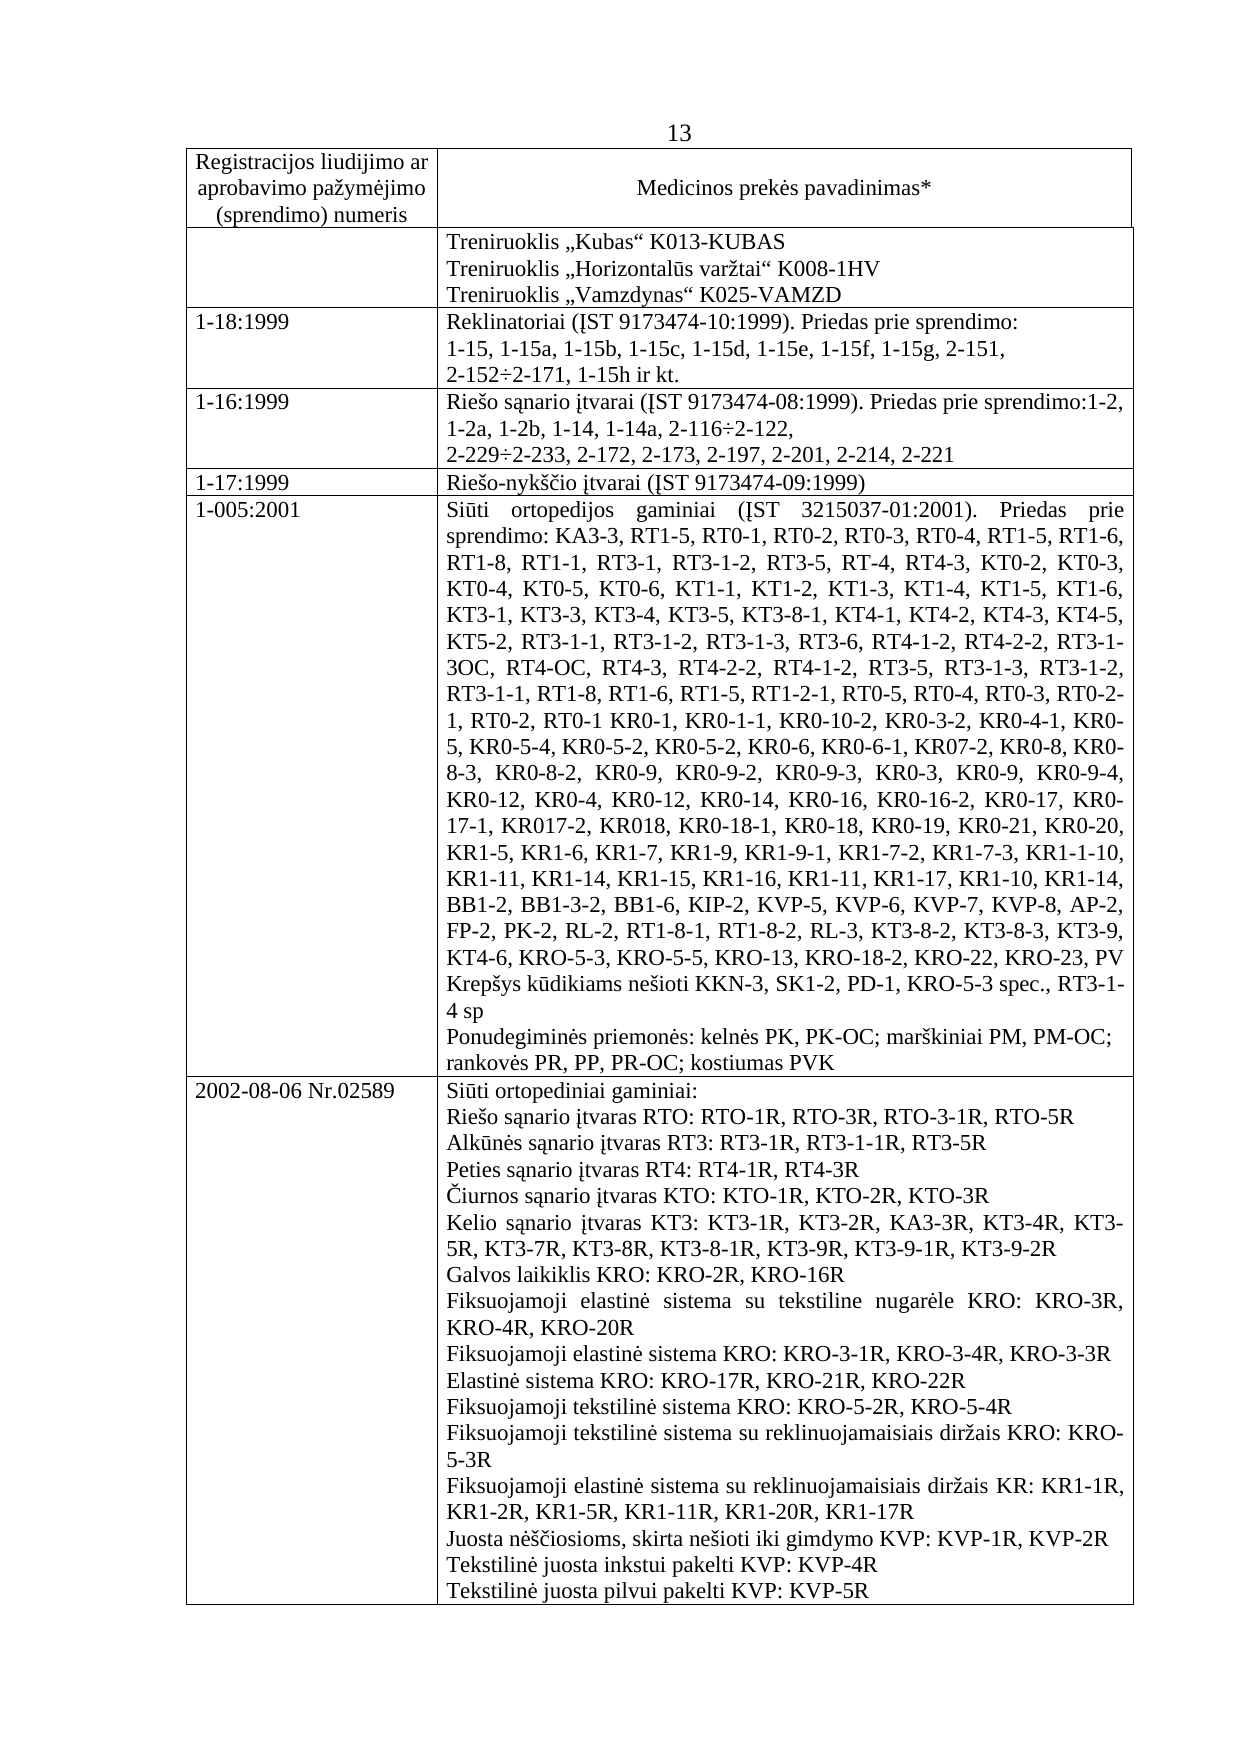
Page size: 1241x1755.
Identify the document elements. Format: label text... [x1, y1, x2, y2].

table_cell Reklinatoriai (ĮST 9173474-10:1999). Priedas prie sprendimo: 1-15, 1-15a, 1-15b, 1-15c, 1-15d, 1-15e, 1-15f, 1-15g, 2-151, 2-152÷2-171, 1-15h ir kt. [438, 308, 1133, 387]
table_cell 1-18:1999 [187, 308, 437, 387]
table_cell [132, 495, 186, 1076]
table_cell 1-005:2001 [187, 496, 437, 1076]
table_cell [132, 307, 186, 387]
table_cell Siūti ortopedijos gaminiai (ĮST 3215037-01:2001). Priedas prie sprendimo: KA3-3, RT1-5, RT0-1, RT0-2, RT0-3, RT0-4, RT1-5, RT1-6, RT1-8, RT1-1, RT3-1, RT3-1-2, RT3-5, RT-4, RT4-3, KT0-2, KT0-3, KT0-4, KT0-5, KT0-6, KT1-1, KT1-2, KT1-3, KT1-4, KT1-5, KT1-6, KT3-1, KT3-3, KT3-4, KT3-5, KT3-8-1, KT4-1, KT4-2, KT4-3, KT4-5, KT5-2, RT3-1-1, RT3-1-2, RT3-1-3, RT3-6, RT4-1-2, RT4-2-2, RT3-1-3OC, RT4-OC, RT4-3, RT4-2-2, RT4-1-2, RT3-5, RT3-1-3, RT3-1-2, RT3-1-1, RT1-8, RT1-6, RT1-5, RT1-2-1, RT0-5, RT0-4, RT0-3, RT0-2-1, RT0-2, RT0-1 KR0-1, KR0-1-1, KR0-10-2, KR0-3-2, KR0-4-1, KR0-5, KR0-5-4, KR0-5-2, KR0-5-2, KR0-6, KR0-6-1, KR07-2, KR0-8, KR0-8-3, KR0-8-2, KR0-9, KR0-9-2, KR0-9-3, KR0-3, KR0-9, KR0-9-4, KR0-12, KR0-4, KR0-12, KR0-14, KR0-16, KR0-16-2, KR0-17, KR0-17-1, KR017-2, KR018, KR0-18-1, KR0-18, KR0-19, KR0-21, KR0-20, KR1-5, KR1-6, KR1-7, KR1-9, KR1-9-1, KR1-7-2, KR1-7-3, KR1-1-10, KR1-11, KR1-14, KR1-15, KR1-16, KR1-11, KR1-17, KR1-10, KR1-14, BB1-2, BB1-3-2, BB1-6, KIP-2, KVP-5, KVP-6, KVP-7, KVP-8, AP-2, FP-2, PK-2, RL-2, RT1-8-1, RT1-8-2, RL-3, KT3-8-2, KT3-8-3, KT3-9, KT4-6, KRO-5-3, KRO-5-5, KRO-13, KRO-18-2, KRO-22, KRO-23, PV Krepšys kūdikiams nešioti KKN-3, SK1-2, PD-1, KRO-5-3 spec., RT3-1-4 sp Ponudegiminės priemonės: kelnės PK, PK-OC; marškiniai PM, PM-OC; rankovės PR, PP, PR-OC; kostiumas PVK [438, 496, 1133, 1076]
table_cell Treniruoklis „Kubas“ K013-KUBAS Treniruoklis „Horizontalūs varžtai“ K008-1HV Treniruoklis „Vamzdynas“ K025-VAMZD [438, 228, 1133, 307]
table_cell [132, 388, 186, 467]
table_cell Riešo sąnario įtvarai (ĮST 9173474-08:1999). Priedas prie sprendimo:1-2, 1-2a, 1-2b, 1-14, 1-14a, 2-116÷2-122, 2-229÷2-233, 2-172, 2-173, 2-197, 2-201, 2-214, 2-221 [438, 389, 1133, 467]
table_header Medicinos prekės pavadinimas* [438, 149, 1131, 227]
table_cell 2002-08-06 Nr.02589 [187, 1077, 437, 1604]
table_cell [132, 1076, 186, 1604]
table_cell [132, 468, 186, 495]
table_cell [132, 227, 186, 307]
table_cell [187, 228, 437, 307]
table_header [132, 148, 186, 227]
table_cell 1-16:1999 [187, 389, 437, 467]
table_cell 1-17:1999 [187, 469, 437, 495]
table_cell Riešo-nykščio įtvarai (ĮST 9173474-09:1999) [438, 469, 1133, 495]
table_header Registracijos liudijimo ar aprobavimo pažymėjimo (sprendimo) numeris [187, 149, 437, 227]
table_cell Siūti ortopediniai gaminiai: Riešo sąnario įtvaras RTO: RTO-1R, RTO-3R, RTO-3-1R, RTO-5R Alkūnės sąnario įtvaras RT3: RT3-1R, RT3-1-1R, RT3-5R Peties sąnario įtvaras RT4: RT4-1R, RT4-3R Čiurnos sąnario įtvaras KTO: KTO-1R, KTO-2R, KTO-3R Kelio sąnario įtvaras KT3: KT3-1R, KT3-2R, KA3-3R, KT3-4R, KT3-5R, KT3-7R, KT3-8R, KT3-8-1R, KT3-9R, KT3-9-1R, KT3-9-2R Galvos laikiklis KRO: KRO-2R, KRO-16R Fiksuojamoji elastinė sistema su tekstiline nugarėle KRO: KRO-3R, KRO-4R, KRO-20R Fiksuojamoji elastinė sistema KRO: KRO-3-1R, KRO-3-4R, KRO-3-3R Elastinė sistema KRO: KRO-17R, KRO-21R, KRO-22R Fiksuojamoji tekstilinė sistema KRO: KRO-5-2R, KRO-5-4R Fiksuojamoji tekstilinė sistema su reklinuojamaisiais diržais KRO: KRO-5-3R Fiksuojamoji elastinė sistema su reklinuojamaisiais diržais KR: KR1-1R, KR1-2R, KR1-5R, KR1-11R, KR1-20R, KR1-17R Juosta nėščiosioms, skirta nešioti iki gimdymo KVP: KVP-1R, KVP-2R Tekstilinė juosta inkstui pakelti KVP: KVP-4R Tekstilinė juosta pilvui pakelti KVP: KVP-5R [438, 1077, 1133, 1604]
